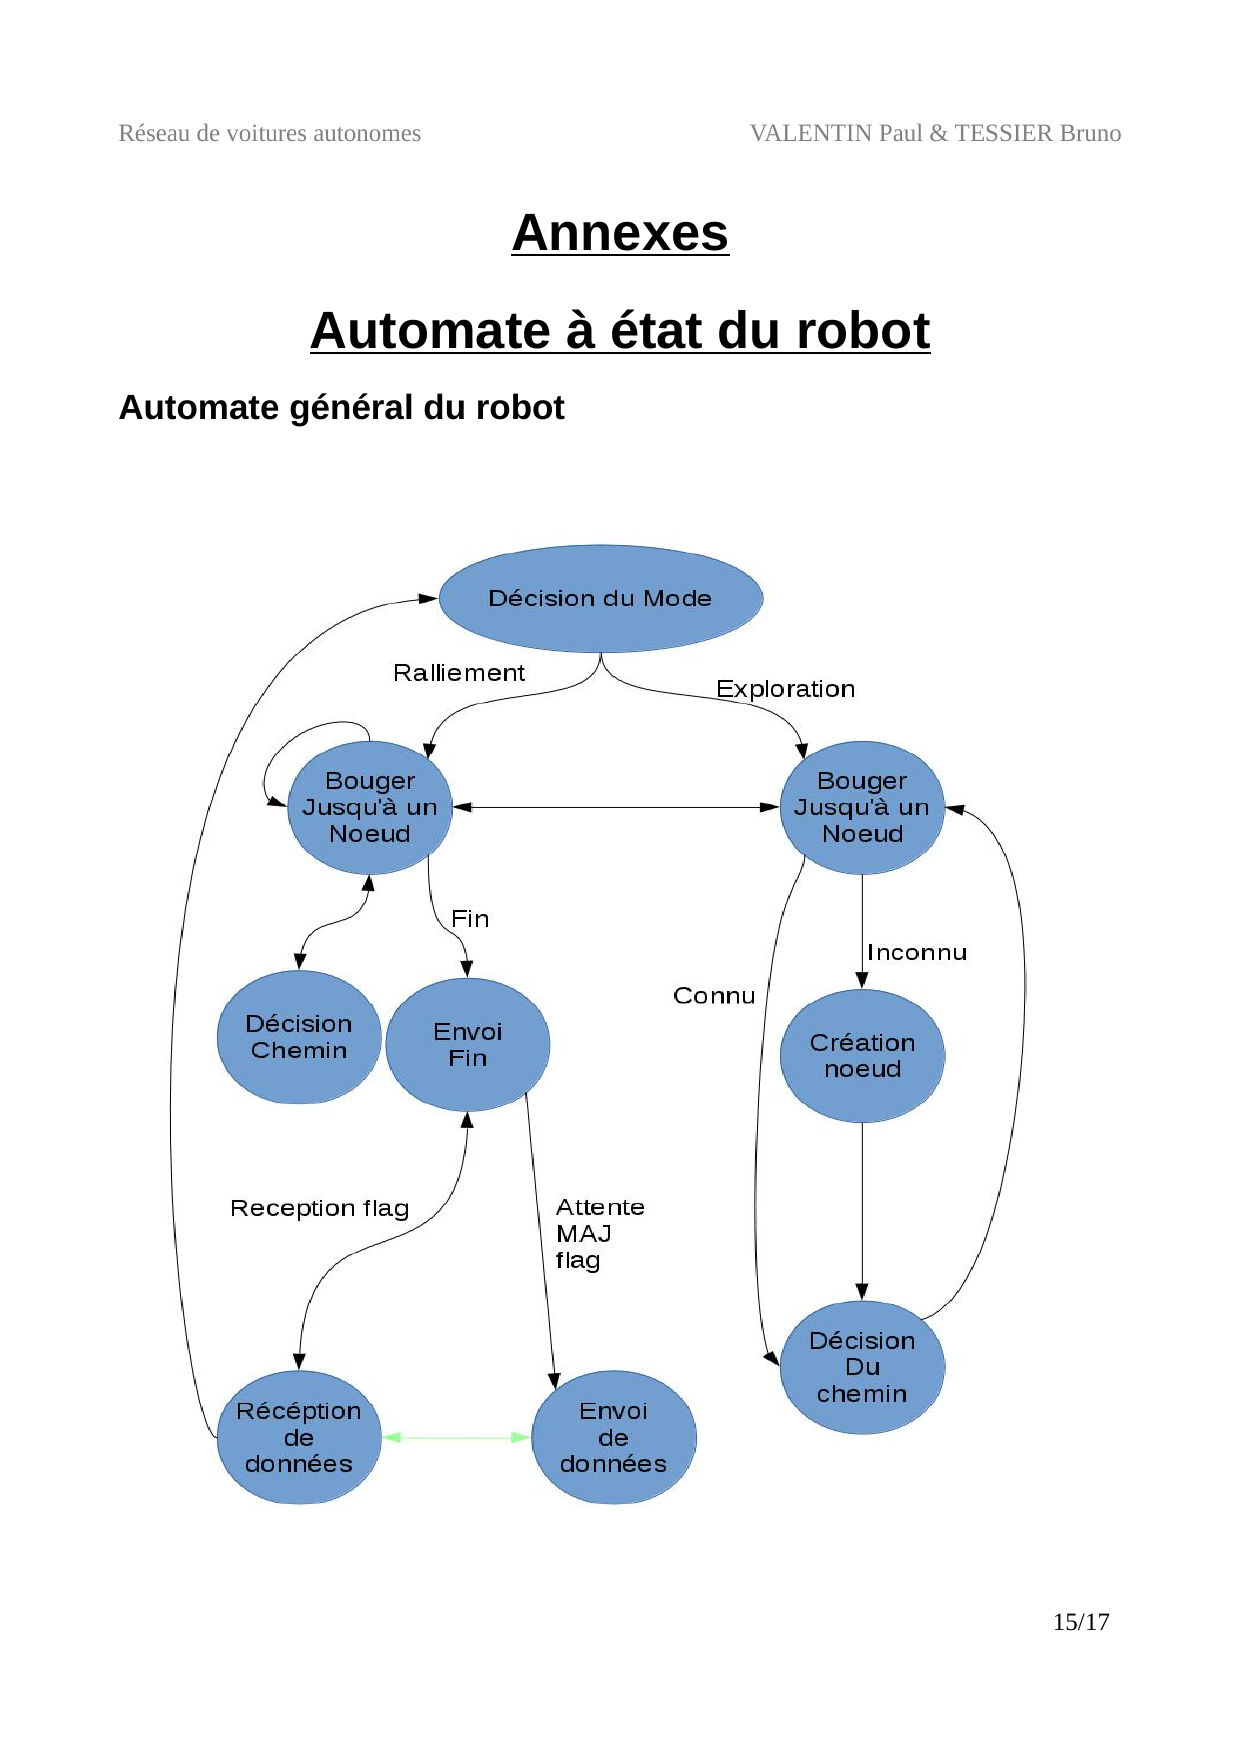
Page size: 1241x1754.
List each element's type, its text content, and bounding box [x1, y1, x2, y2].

subtitle Automate général du robot [118, 387, 1122, 427]
picture [155, 503, 1087, 1604]
subtitle Automate à état du robot [118, 299, 1122, 360]
subtitle Annexes [118, 201, 1122, 262]
